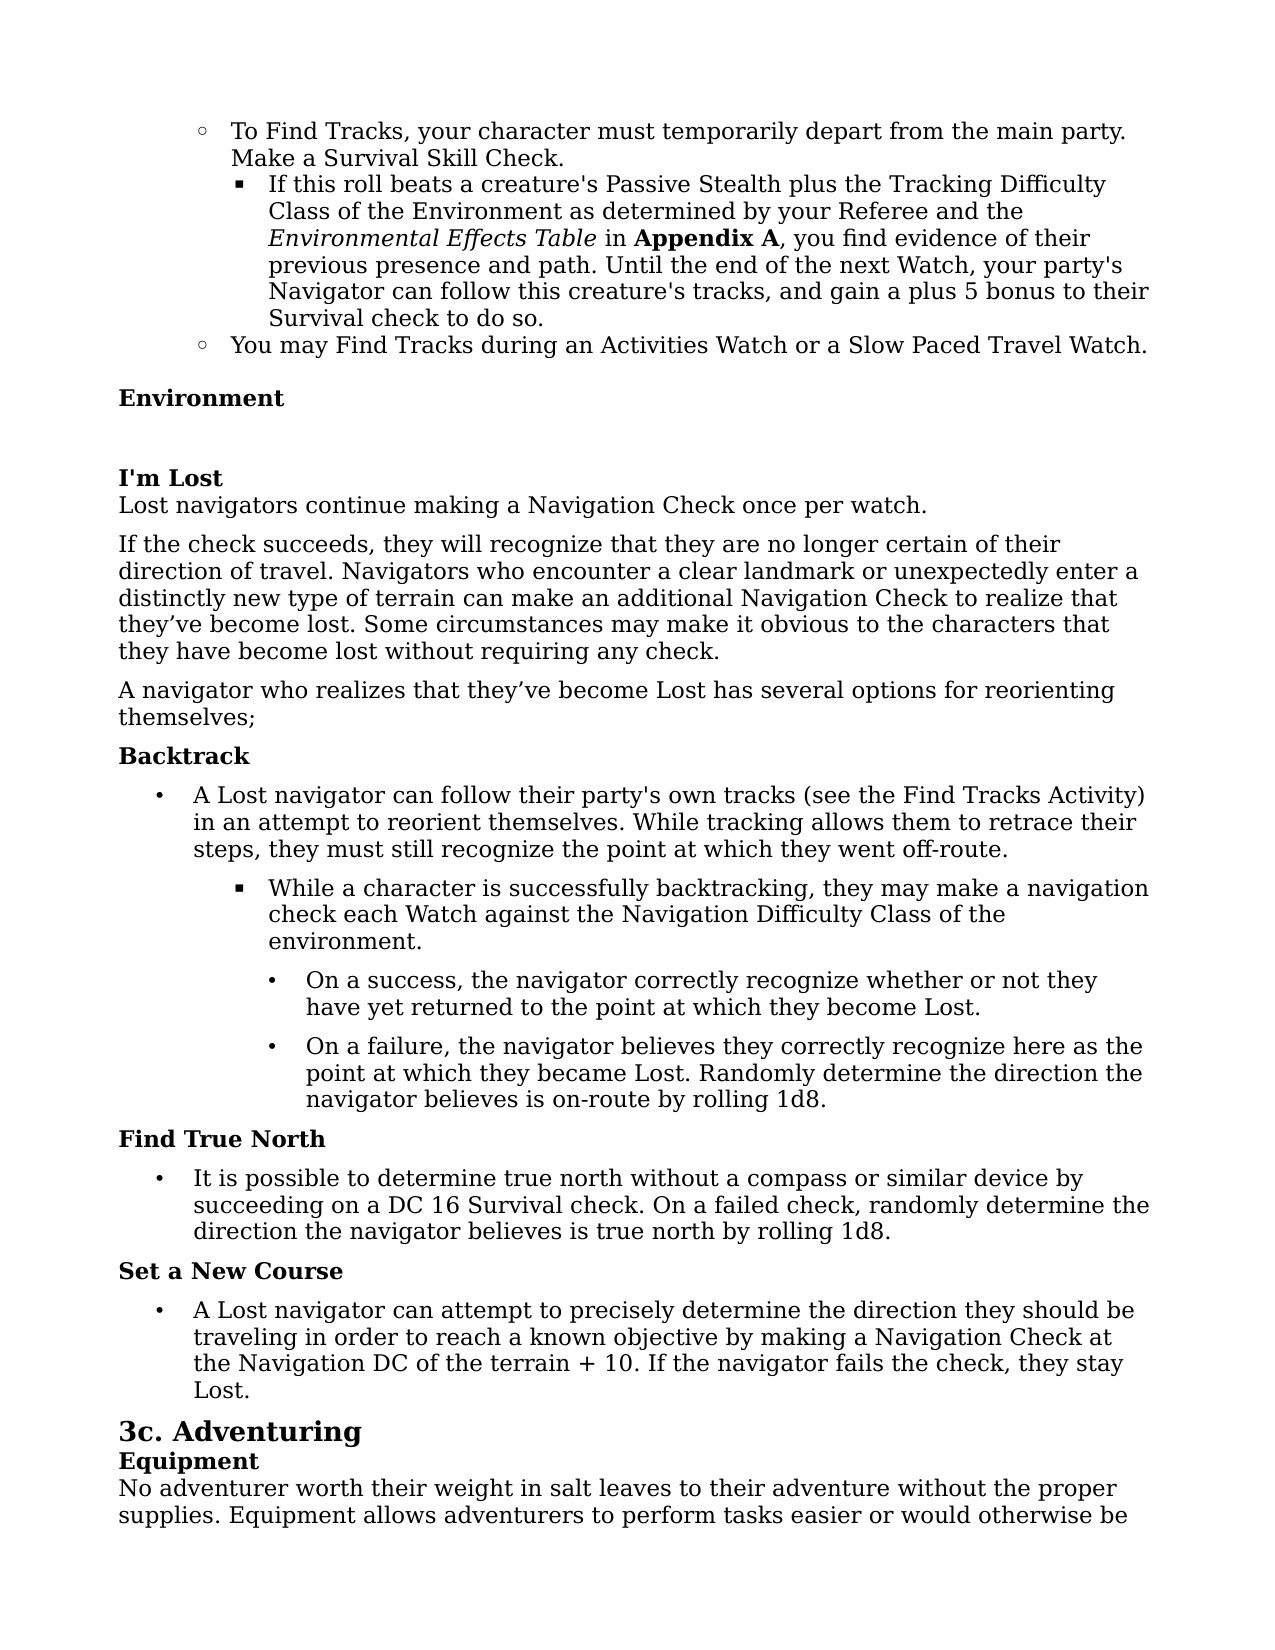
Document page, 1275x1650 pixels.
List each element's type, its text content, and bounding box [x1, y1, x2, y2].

list If this roll beats a creature's Passive Stealth plus the Tracking Difficulty Class of the Environment as determined by your Referee and the Environmental Effects Table in Appendix A, you find evidence of their previous presence and path. Until the end of the next Watch, your party's Navigator can follow this creature's tracks, and gain a plus 5 bonus to their Survival check to do so. [231, 171, 1157, 332]
text Set a New Course [118, 1258, 1157, 1284]
text Equipment [118, 1448, 1157, 1475]
text Find True North [118, 1126, 1157, 1153]
text No adventurer worth their weight in salt leaves to their adventure without the proper supplies. Equipment allows adventurers to perform tasks easier or would otherwise be [118, 1475, 1157, 1528]
text Backtrack [118, 743, 1157, 770]
text A navigator who realizes that they’ve become Lost has several options for reorienting themselves; [118, 677, 1157, 731]
text Environment [118, 385, 1157, 412]
list On a success, the navigator correctly recognize whether or not they have yet returned to the point at which they become Lost. [268, 967, 1157, 1021]
list A Lost navigator can attempt to precisely determine the direction they should be traveling in order to reach a known objective by making a Navigation Check at the Navigation DC of the terrain + 10. If the navigator fails the check, they stay Lost. [156, 1297, 1157, 1404]
text If the check succeeds, they will recognize that they are no longer certain of their direction of travel. Navigators who encounter a clear landmark or unexpectedly enter a distinctly new type of terrain can make an additional Navigation Check to realize that they’ve become lost. Some circumstances may make it obvious to the characters that they have become lost without requiring any check. [118, 531, 1157, 665]
list On a failure, the navigator believes they correctly recognize here as the point at which they became Lost. Randomly determine the direction the navigator believes is on-route by rolling 1d8. [268, 1033, 1157, 1113]
list A Lost navigator can follow their party's own tracks (see the Find Tracks Activity) in an attempt to reorient themselves. While tracking allows them to retrace their steps, they must still recognize the point at which they went off-route. [156, 782, 1157, 862]
list You may Find Tracks during an Activities Watch or a Slow Paced Travel Watch. [193, 332, 1157, 358]
list While a character is successfully backtracking, they may make a navigation check each Watch against the Navigation Difficulty Class of the environment. [231, 875, 1157, 955]
list It is possible to determine true north without a compass or similar device by succeeding on a DC 16 Survival check. On a failed check, randomly determine the direction the navigator believes is true north by rolling 1d8. [156, 1165, 1157, 1245]
list To Find Tracks, your character must temporarily depart from the main party. Make a Survival Skill Check. [193, 118, 1157, 171]
text 3c. Adventuring [118, 1416, 1157, 1448]
text Lost navigators continue making a Navigation Check once per watch. [118, 492, 1157, 519]
text I'm Lost [118, 465, 1157, 492]
